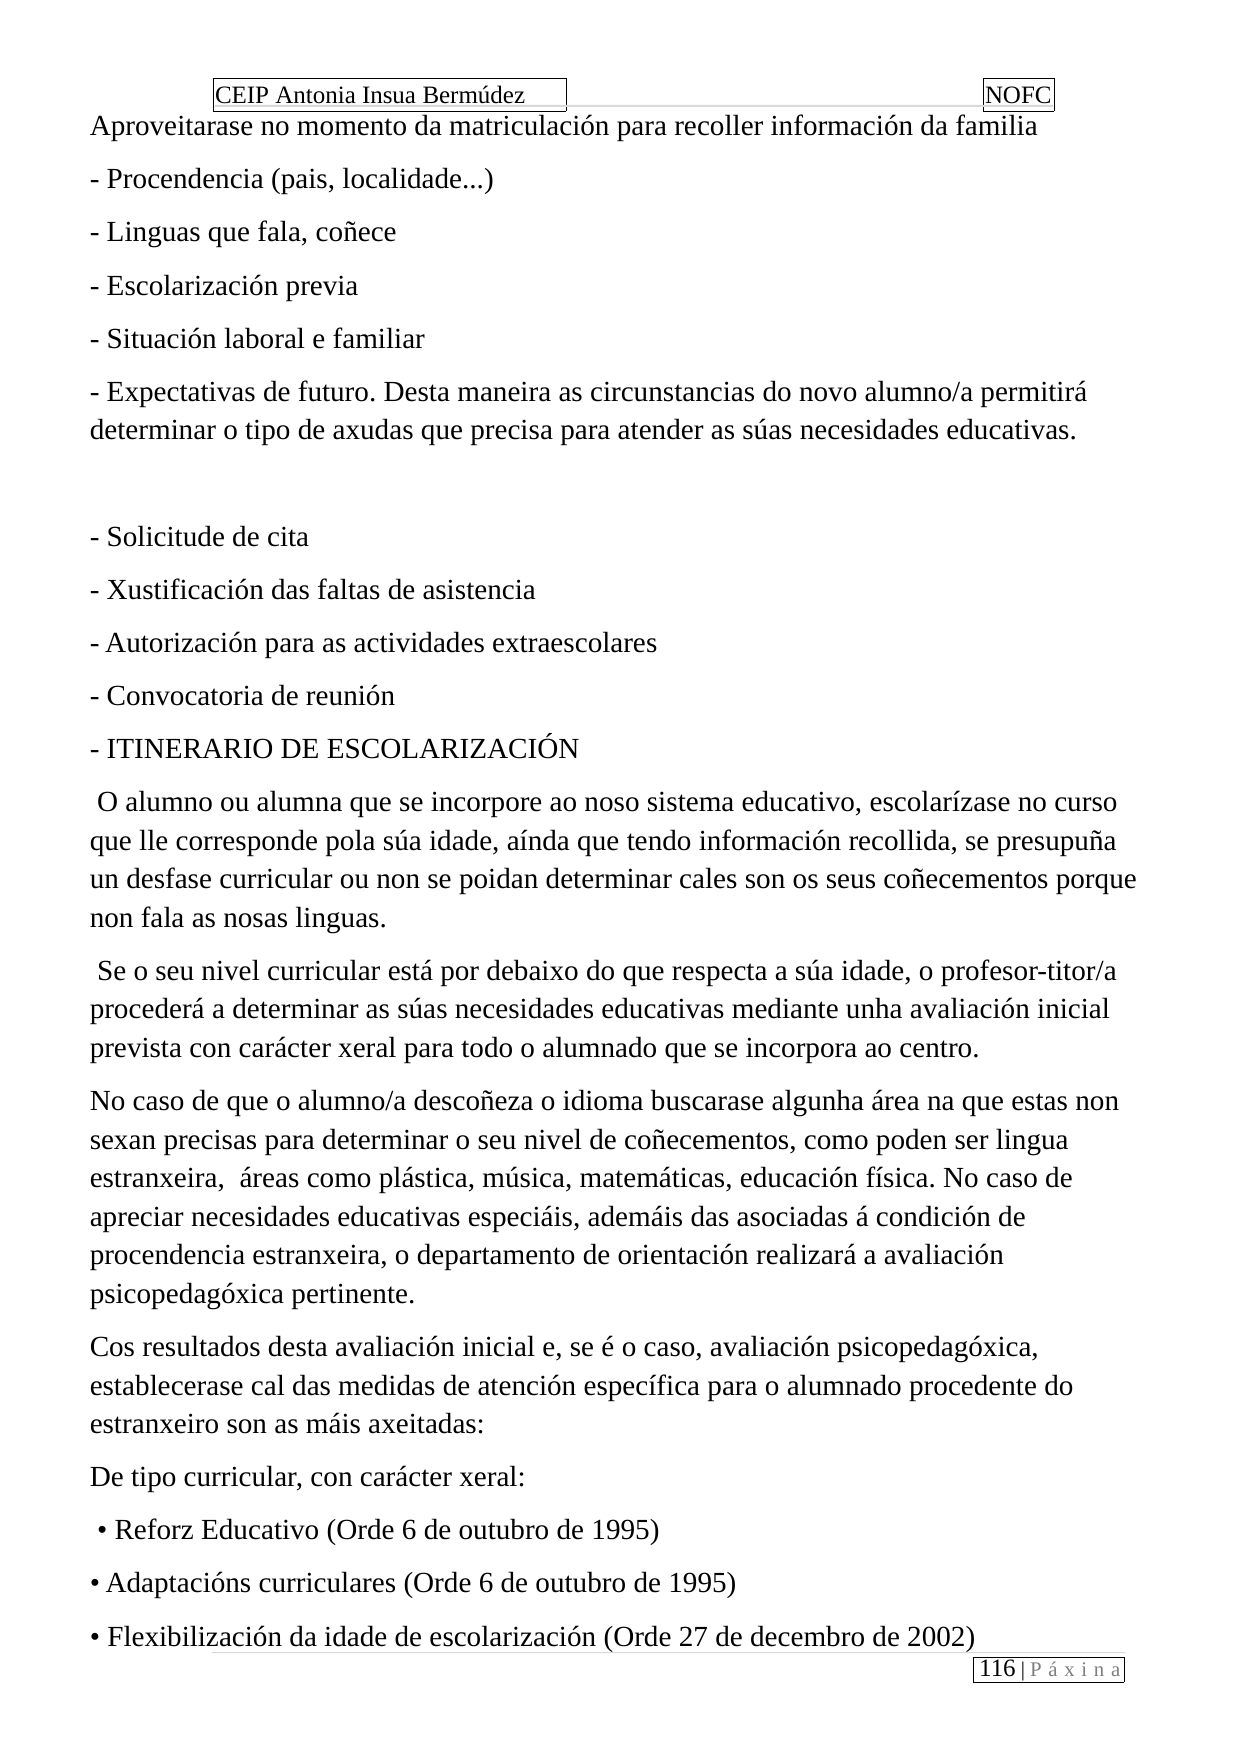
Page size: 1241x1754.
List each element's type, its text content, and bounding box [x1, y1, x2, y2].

text Se o seu nivel curricular está por debaixo do que respecta a súa idade, o profesor-titor/a procederá a determinar as súas necesidades educativas mediante unha avaliación inicial prevista con carácter xeral para todo o alumnado que se incorpora ao centro. [89, 953, 1153, 1064]
text - Linguas que fala, coñece [89, 214, 1153, 248]
text • Reforz Educativo (Orde 6 de outubro de 1995) [89, 1512, 1153, 1546]
text - Procendencia (pais, localidade...) [89, 161, 1153, 195]
text - Xustificación das faltas de asistencia [89, 572, 1153, 605]
text - Convocatoria de reunión [89, 678, 1153, 712]
text - Solicitude de cita [89, 519, 1153, 552]
text - Expectativas de futuro. Desta maneira as circunstancias do novo alumno/a permitirá determinar o tipo de axudas que precisa para atender as súas necesidades educativas. [89, 374, 1153, 446]
text - Autorización para as actividades extraescolares [89, 625, 1153, 658]
text - ITINERARIO DE ESCOLARIZACIÓN [89, 731, 1153, 765]
text - Escolarización previa [89, 268, 1153, 301]
text O alumno ou alumna que se incorpore ao noso sistema educativo, escolarízase no curso que lle corresponde pola súa idade, aínda que tendo información recollida, se presupuña un desfase curricular ou non se poidan determinar cales son os seus coñecementos porque non fala as nosas linguas. [89, 784, 1153, 933]
text De tipo curricular, con carácter xeral: [89, 1459, 1153, 1493]
text Aproveitarase no momento da matriculación para recoller información da familia [89, 108, 1153, 142]
text - Situación laboral e familiar [89, 321, 1153, 354]
text Cos resultados desta avaliación inicial e, se é o caso, avaliación psicopedagóxica, establecerase cal das medidas de atención específica para o alumnado procedente do estranxeiro son as máis axeitadas: [89, 1329, 1153, 1440]
text No caso de que o alumno/a descoñeza o idioma buscarase algunha área na que estas non sexan precisas para determinar o seu nivel de coñecementos, como poden ser lingua estranxeira, áreas como plástica, música, matemáticas, educación física. No caso de apreciar necesidades educativas especiáis, ademáis das asociadas á condición de procendencia estranxeira, o departamento de orientación realizará a avaliación psicopedagóxica pertinente. [89, 1083, 1153, 1309]
text • Flexibilización da idade de escolarización (Orde 27 de decembro de 2002) [89, 1619, 1153, 1652]
text • Adaptacións curriculares (Orde 6 de outubro de 1995) [89, 1566, 1153, 1599]
